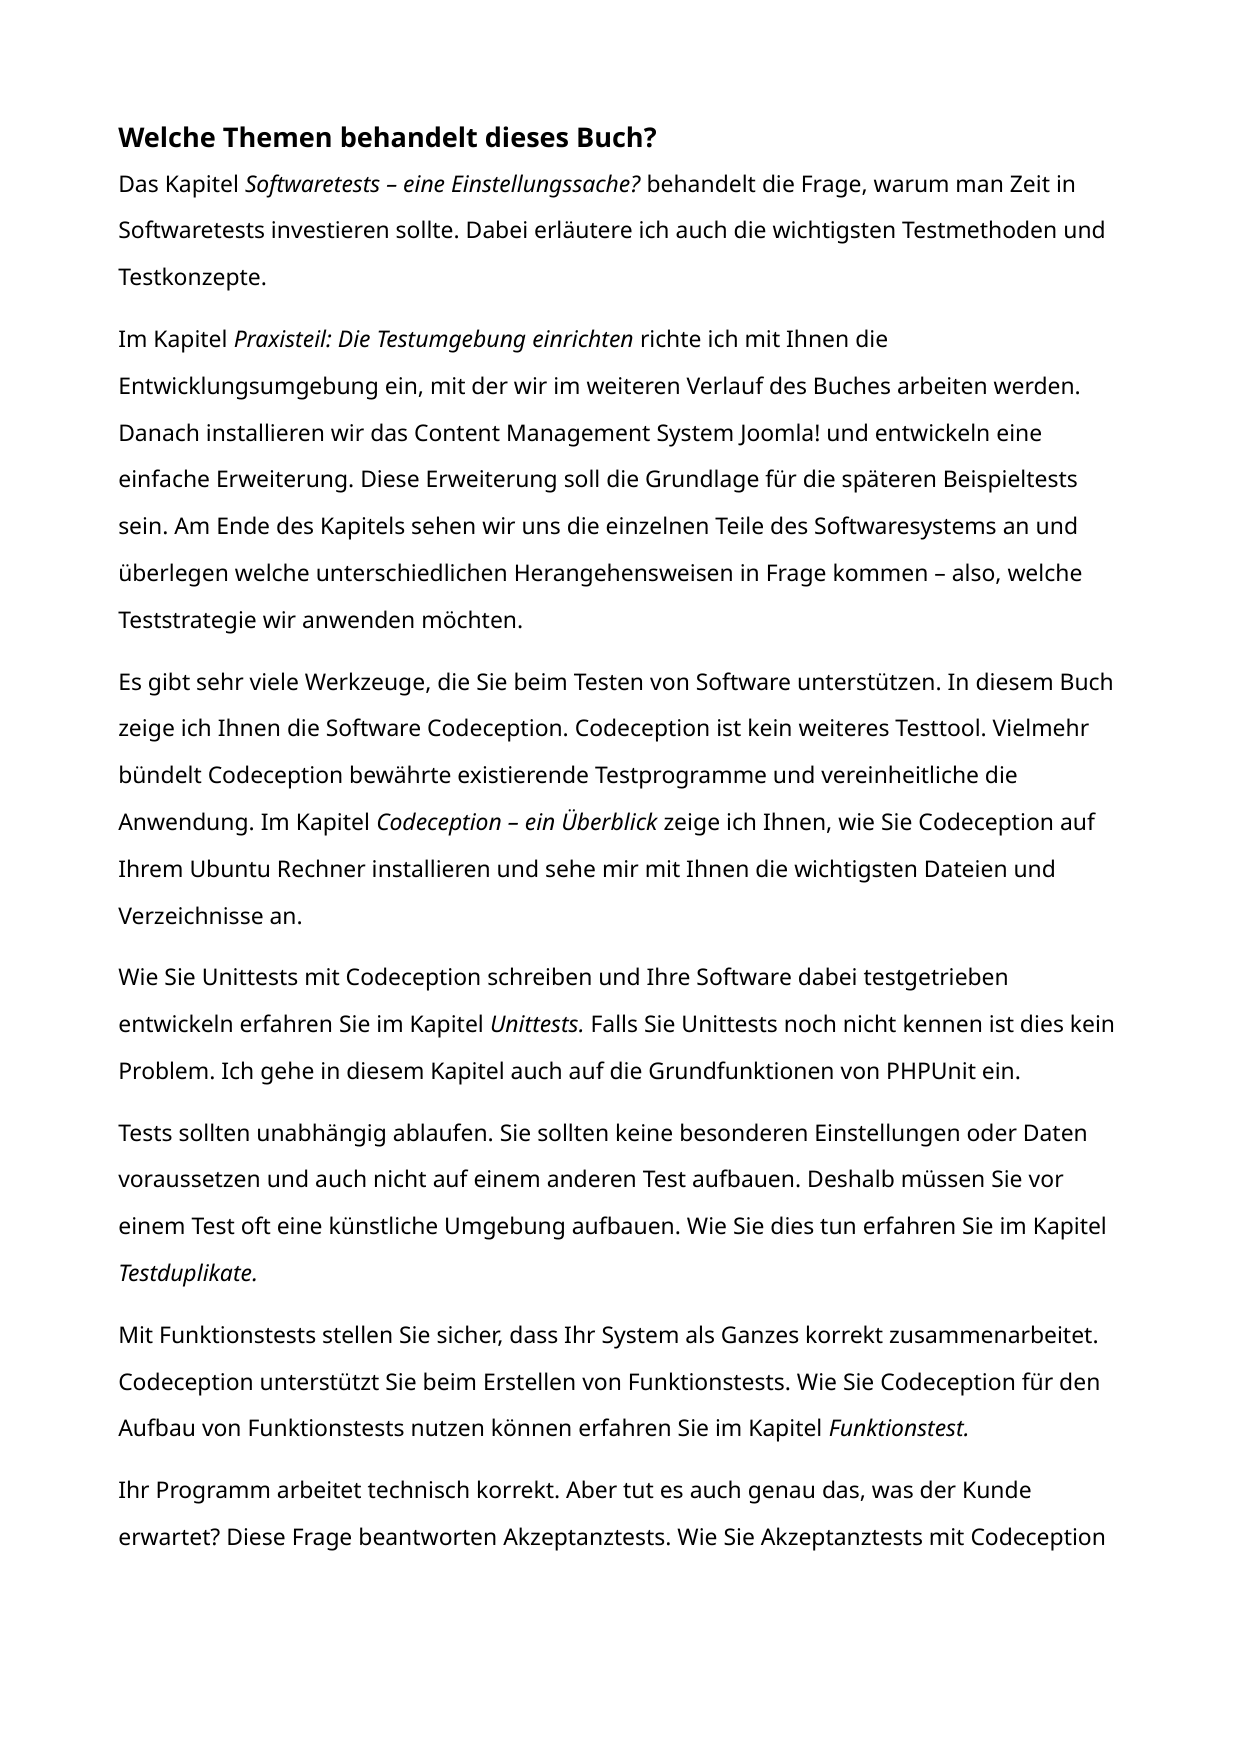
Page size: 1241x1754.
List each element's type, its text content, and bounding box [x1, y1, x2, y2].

text Tests sollten unabhängig ablaufen. Sie sollten keine besonderen Einstellungen oder Daten voraussetzen und auch nicht auf einem anderen Test aufbauen. Deshalb müssen Sie vor einem Test oft eine künstliche Umgebung aufbauen. Wie Sie dies tun erfahren Sie im Kapitel Testduplikate. [118, 1116, 1122, 1288]
text Ihr Programm arbeitet technisch korrekt. Aber tut es auch genau das, was der Kunde erwartet? Diese Frage beantworten Akzeptanztests. Wie Sie Akzeptanztests mit Codeception [118, 1474, 1122, 1552]
subtitle Welche Themen behandelt dieses Buch? [118, 118, 1122, 155]
text Das Kapitel Softwaretests – eine Einstellungssache? behandelt die Frage, warum man Zeit in Softwaretests investieren sollte. Dabei erläutere ich auch die wichtigsten Testmethoden und Testkonzepte. [118, 167, 1122, 292]
text Mit Funktionstests stellen Sie sicher, dass Ihr System als Ganzes korrekt zusammenarbeitet. Codeception unterstützt Sie beim Erstellen von Funktionstests. Wie Sie Codeception für den Aufbau von Funktionstests nutzen können erfahren Sie im Kapitel Funktionstest. [118, 1318, 1122, 1443]
text Wie Sie Unittests mit Codeception schreiben und Ihre Software dabei testgetrieben entwickeln erfahren Sie im Kapitel Unittests. Falls Sie Unittests noch nicht kennen ist dies kein Problem. Ich gehe in diesem Kapitel auch auf die Grundfunktionen von PHPUnit ein. [118, 961, 1122, 1086]
text Im Kapitel Praxisteil: Die Testumgebung einrichten richte ich mit Ihnen die Entwicklungsumgebung ein, mit der wir im weiteren Verlauf des Buches arbeiten werden. Danach installieren wir das Content Management System Joomla! und entwickeln eine einfache Erweiterung. Diese Erweiterung soll die Grundlage für die späteren Beispieltests sein. Am Ende des Kapitels sehen wir uns die einzelnen Teile des Softwaresystems an und überlegen welche unterschiedlichen Herangehensweisen in Frage kommen – also, welche Teststrategie wir anwenden möchten. [118, 323, 1122, 635]
text Es gibt sehr viele Werkzeuge, die Sie beim Testen von Software unterstützen. In diesem Buch zeige ich Ihnen die Software Codeception. Codeception ist kein weiteres Testtool. Vielmehr bündelt Codeception bewährte existierende Testprogramme und vereinheitliche die Anwendung. Im Kapitel Codeception – ein Überblick zeige ich Ihnen, wie Sie Codeception auf Ihrem Ubuntu Rechner installieren und sehe mir mit Ihnen die wichtigsten Dateien und Verzeichnisse an. [118, 665, 1122, 931]
